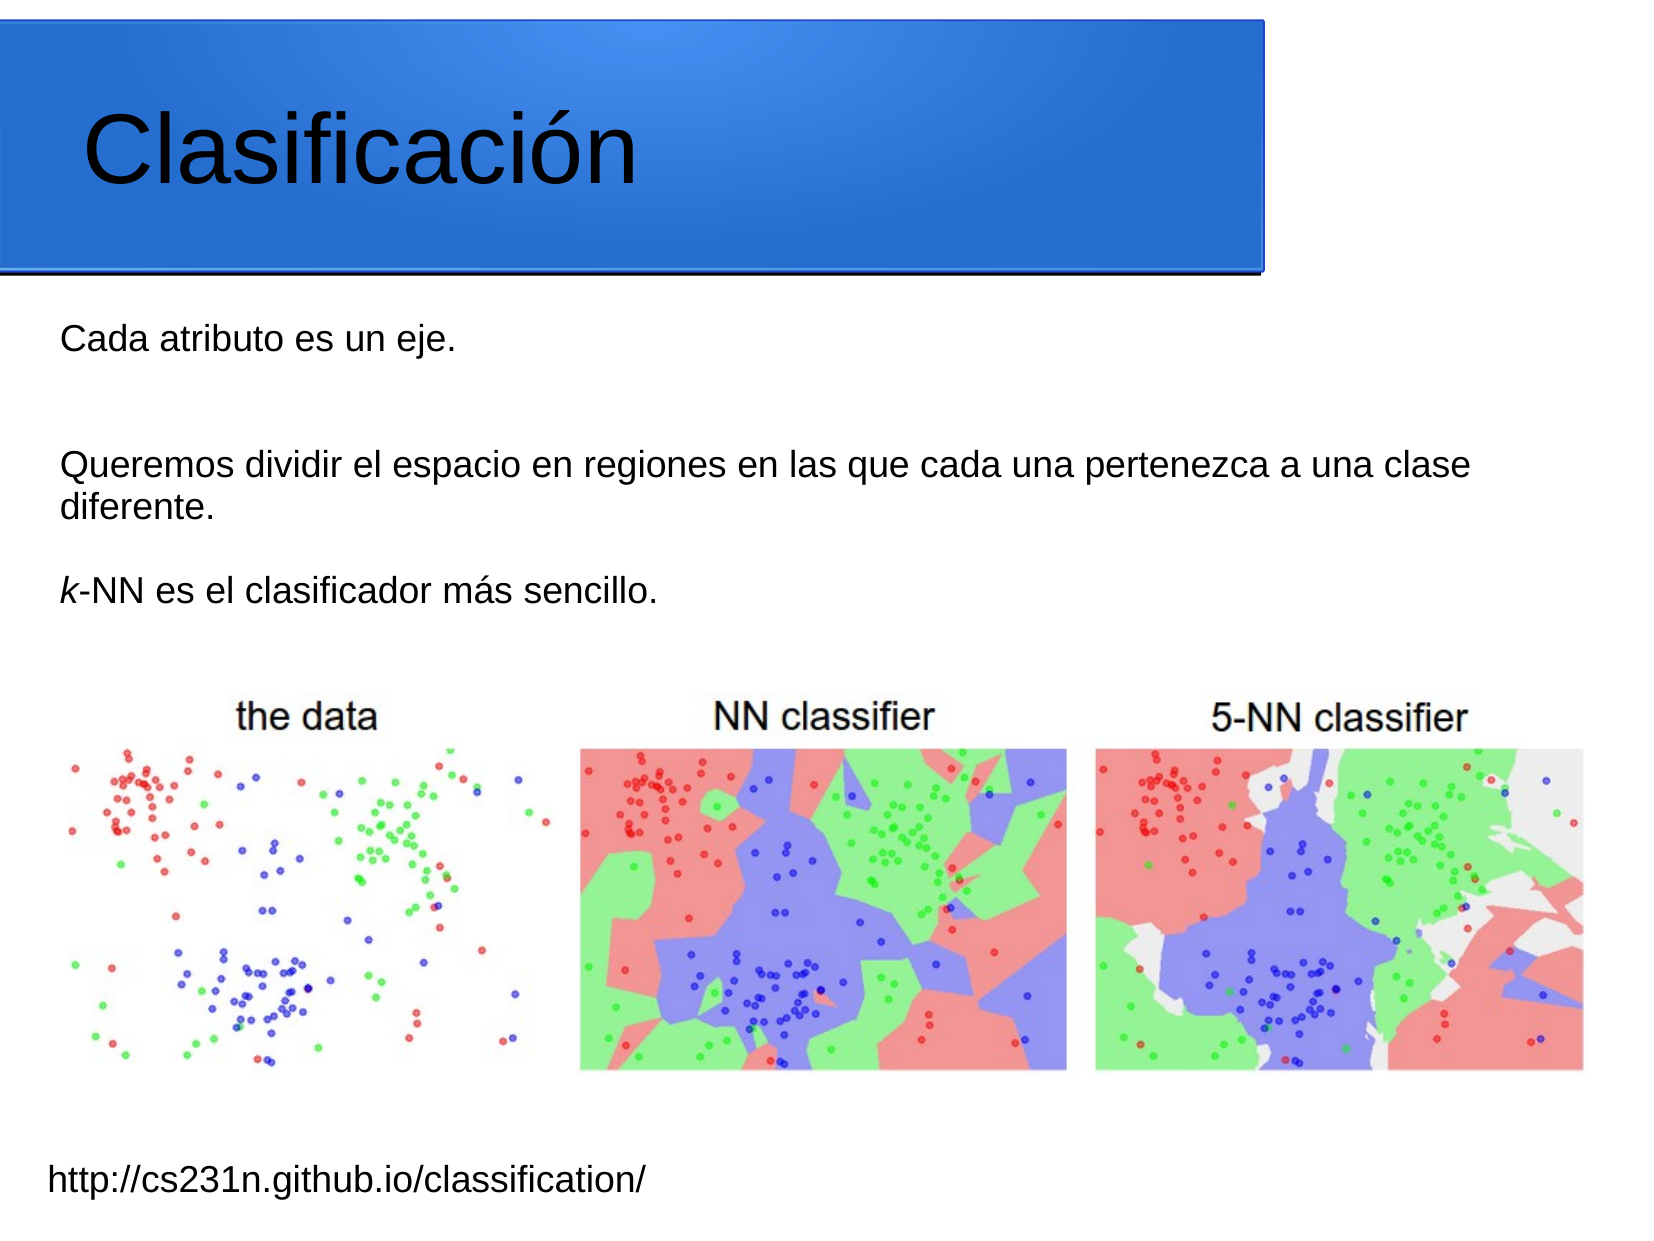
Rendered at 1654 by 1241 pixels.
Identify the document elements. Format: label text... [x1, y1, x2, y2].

picture [68, 691, 1591, 1074]
text_box http://cs231n.github.io/classification/ [32, 1151, 662, 1209]
text_box Cada atributo es un eje. Queremos dividir el espacio en regiones en las que cada una pertenezca a una clase diferente. k-NN es el clasificador más sencillo. [45, 310, 1606, 619]
title Clasificación [82, 47, 1235, 252]
